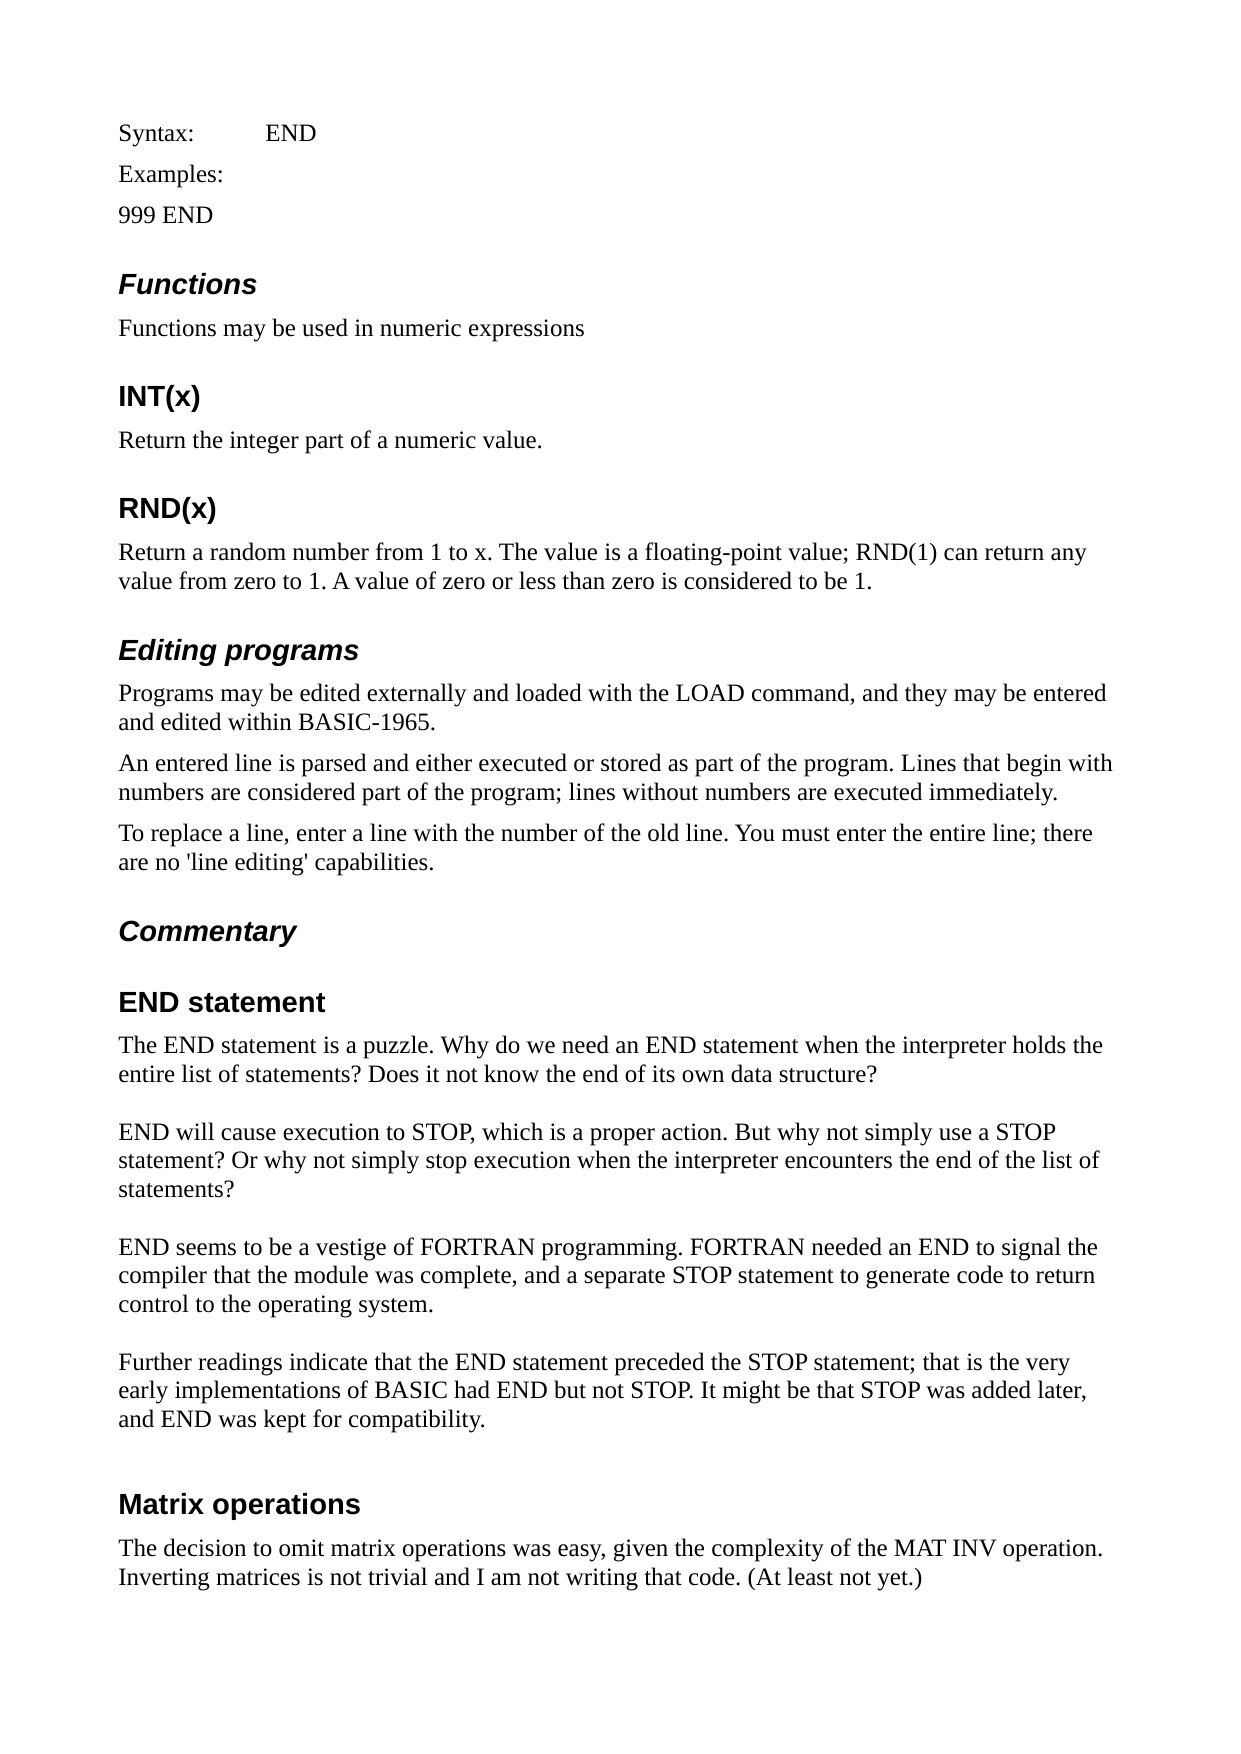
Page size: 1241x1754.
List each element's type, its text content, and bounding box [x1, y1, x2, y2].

text END seems to be a vestige of FORTRAN programming. FORTRAN needed an END to signal the compiler that the module was complete, and a separate STOP statement to generate code to return control to the operating system. [118, 1232, 1122, 1318]
text Return a random number from 1 to x. The value is a floating-point value; RND(1) can return any value from zero to 1. A value of zero or less than zero is considered to be 1. [118, 537, 1122, 595]
subtitle Commentary [118, 913, 1122, 947]
subtitle Functions [118, 267, 1122, 300]
subtitle Matrix operations [118, 1487, 1122, 1520]
text The decision to omit matrix operations was easy, given the complexity of the MAT INV operation. Inverting matrices is not trivial and I am not writing that code. (At least not yet.) [118, 1533, 1122, 1590]
text Syntax: END [118, 118, 1122, 147]
text Functions may be used in numeric expressions [118, 313, 1122, 342]
text Examples: [118, 159, 1122, 188]
text Programs may be edited externally and loaded with the LOAD command, and they may be entered and edited within BASIC-1965. [118, 678, 1122, 736]
subtitle INT(x) [118, 379, 1122, 413]
text Return the integer part of a numeric value. [118, 425, 1122, 454]
text To replace a line, enter a line with the number of the old line. You must enter the entire line; there are no 'line editing' capabilities. [118, 818, 1122, 876]
subtitle Editing programs [118, 632, 1122, 666]
subtitle RND(x) [118, 491, 1122, 525]
text An entered line is parsed and either executed or stored as part of the program. Lines that begin with numbers are considered part of the program; lines without numbers are executed immediately. [118, 748, 1122, 806]
text Further readings indicate that the END statement preceded the STOP statement; that is the very early implementations of BASIC had END but not STOP. It might be that STOP was added later, and END was kept for compatibility. [118, 1347, 1122, 1433]
text 999 END [118, 201, 1122, 229]
text END will cause execution to STOP, which is a proper action. But why not simply use a STOP statement? Or why not simply stop execution when the interpreter encounters the end of the list of statements? [118, 1117, 1122, 1203]
subtitle END statement [118, 984, 1122, 1018]
text The END statement is a puzzle. Why do we need an END statement when the interpreter holds the entire list of statements? Does it not know the end of its own data structure? [118, 1031, 1122, 1088]
